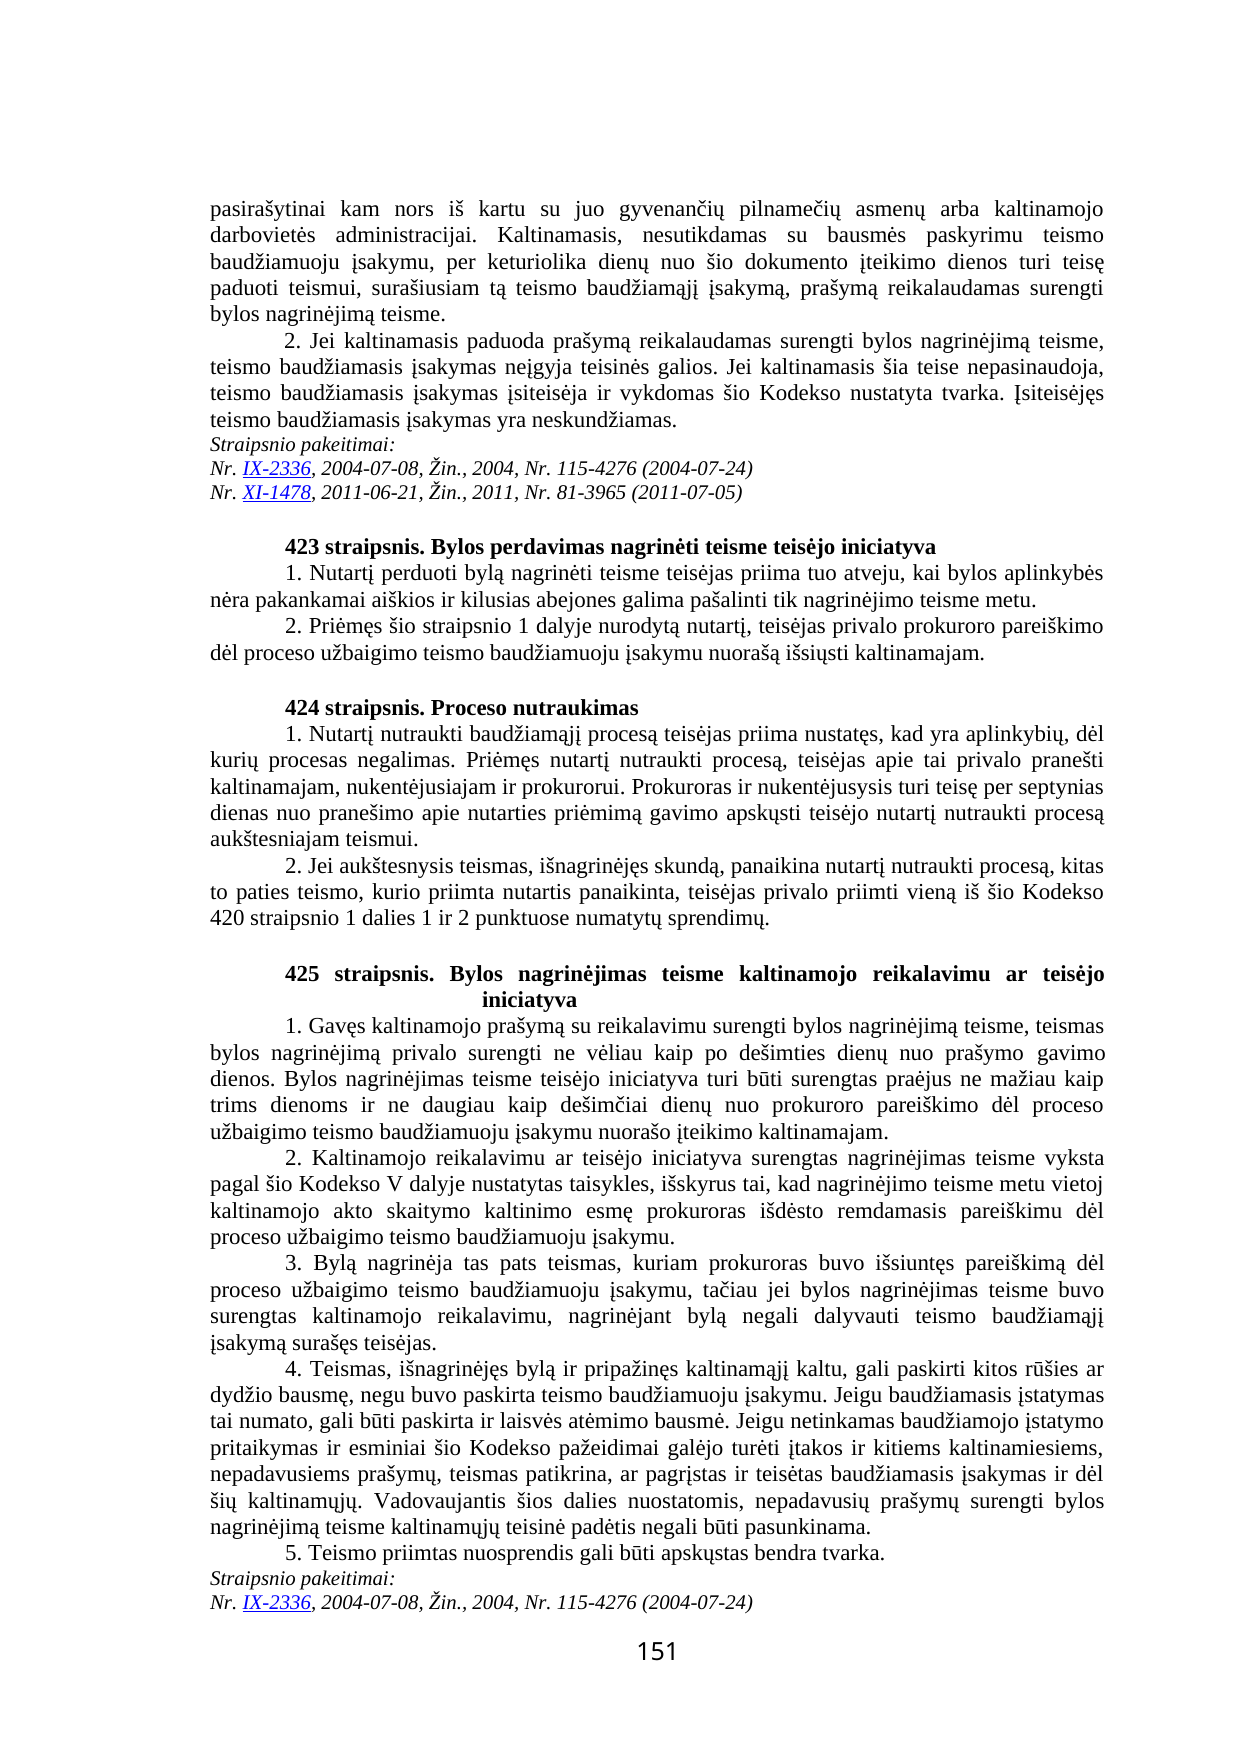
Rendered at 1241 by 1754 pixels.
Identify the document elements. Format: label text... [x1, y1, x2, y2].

text Nr. IX-2336, 2004-07-08, Žin., 2004, Nr. 115-4276 (2004-07-24) [210, 456, 1106, 480]
text 424 straipsnis. Proceso nutraukimas [285, 694, 1106, 720]
text Nr. IX-2336, 2004-07-08, Žin., 2004, Nr. 115-4276 (2004-07-24) [210, 1590, 1106, 1614]
text Straipsnio pakeitimai: [210, 432, 1106, 456]
text 5. Teismo priimtas nuosprendis gali būti apskųstas bendra tvarka. [210, 1539, 1106, 1566]
text 2. Jei aukštesnysis teismas, išnagrinėjęs skundą, panaikina nutartį nutraukti procesą, kitas to paties teismo, kurio priimta nutartis panaikinta, teisėjas privalo priimti vieną iš šio Kodekso 420 straipsnio 1 dalies 1 ir 2 punktuose numatytų sprendimų. [210, 852, 1106, 931]
text 4. Teismas, išnagrinėjęs bylą ir pripažinęs kaltinamąjį kaltu, gali paskirti kitos rūšies ar dydžio bausmę, negu buvo paskirta teismo baudžiamuoju įsakymu. Jeigu baudžiamasis įstatymas tai numato, gali būti paskirta ir laisvės atėmimo bausmė. Jeigu netinkamas baudžiamojo įstatymo pritaikymas ir esminiai šio Kodekso pažeidimai galėjo turėti įtakos ir kitiems kaltinamiesiems, nepadavusiems prašymų, teismas patikrina, ar pagrįstas ir teisėtas baudžiamasis įsakymas ir dėl šių kaltinamųjų. Vadovaujantis šios dalies nuostatomis, nepadavusių prašymų surengti bylos nagrinėjimą teisme kaltinamųjų teisinė padėtis negali būti pasunkinama. [210, 1355, 1106, 1539]
text 1. Gavęs kaltinamojo prašymą su reikalavimu surengti bylos nagrinėjimą teisme, teismas bylos nagrinėjimą privalo surengti ne vėliau kaip po dešimties dienų nuo prašymo gavimo dienos. Bylos nagrinėjimas teisme teisėjo iniciatyva turi būti surengtas praėjus ne mažiau kaip trims dienoms ir ne daugiau kaip dešimčiai dienų nuo prokuroro pareiškimo dėl proceso užbaigimo teismo baudžiamuoju įsakymu nuorašo įteikimo kaltinamajam. [210, 1012, 1106, 1144]
text pasirašytinai kam nors iš kartu su juo gyvenančių pilnamečių asmenų arba kaltinamojo darbovietės administracijai. Kaltinamasis, nesutikdamas su bausmės paskyrimu teismo baudžiamuoju įsakymu, per keturiolika dienų nuo šio dokumento įteikimo dienos turi teisę paduoti teismui, surašiusiam tą teismo baudžiamąjį įsakymą, prašymą reikalaudamas surengti bylos nagrinėjimą teisme. [210, 195, 1106, 327]
text 3. Bylą nagrinėja tas pats teismas, kuriam prokuroras buvo išsiuntęs pareiškimą dėl proceso užbaigimo teismo baudžiamuoju įsakymu, tačiau jei bylos nagrinėjimas teisme buvo surengtas kaltinamojo reikalavimu, nagrinėjant bylą negali dalyvauti teismo baudžiamąjį įsakymą surašęs teisėjas. [210, 1249, 1106, 1355]
text 423 straipsnis. Bylos perdavimas nagrinėti teisme teisėjo iniciatyva [210, 533, 1106, 559]
text 2. Jei kaltinamasis paduoda prašymą reikalaudamas surengti bylos nagrinėjimą teisme, teismo baudžiamasis įsakymas neįgyja teisinės galios. Jei kaltinamasis šia teise nepasinaudoja, teismo baudžiamasis įsakymas įsiteisėja ir vykdomas šio Kodekso nustatyta tvarka. Įsiteisėjęs teismo baudžiamasis įsakymas yra neskundžiamas. [210, 327, 1106, 432]
text 425 straipsnis. Bylos nagrinėjimas teisme kaltinamojo reikalavimu ar teisėjo iniciatyva [285, 959, 1106, 1012]
text 1. Nutartį perduoti bylą nagrinėti teisme teisėjas priima tuo atveju, kai bylos aplinkybės nėra pakankamai aiškios ir kilusias abejones galima pašalinti tik nagrinėjimo teisme metu. [210, 559, 1106, 612]
text 1. Nutartį nutraukti baudžiamąjį procesą teisėjas priima nustatęs, kad yra aplinkybių, dėl kurių procesas negalimas. Priėmęs nutartį nutraukti procesą, teisėjas apie tai privalo pranešti kaltinamajam, nukentėjusiajam ir prokurorui. Prokuroras ir nukentėjusysis turi teisę per septynias dienas nuo pranešimo apie nutarties priėmimą gavimo apskųsti teisėjo nutartį nutraukti procesą aukštesniajam teismui. [210, 720, 1106, 852]
text Nr. XI-1478, 2011-06-21, Žin., 2011, Nr. 81-3965 (2011-07-05) [210, 480, 1106, 504]
text 2. Kaltinamojo reikalavimu ar teisėjo iniciatyva surengtas nagrinėjimas teisme vyksta pagal šio Kodekso V dalyje nustatytas taisykles, išskyrus tai, kad nagrinėjimo teisme metu vietoj kaltinamojo akto skaitymo kaltinimo esmę prokuroras išdėsto remdamasis pareiškimu dėl proceso užbaigimo teismo baudžiamuoju įsakymu. [210, 1144, 1106, 1249]
text Straipsnio pakeitimai: [210, 1566, 1106, 1590]
text 2. Priėmęs šio straipsnio 1 dalyje nurodytą nutartį, teisėjas privalo prokuroro pareiškimo dėl proceso užbaigimo teismo baudžiamuoju įsakymu nuorašą išsiųsti kaltinamajam. [210, 612, 1106, 665]
